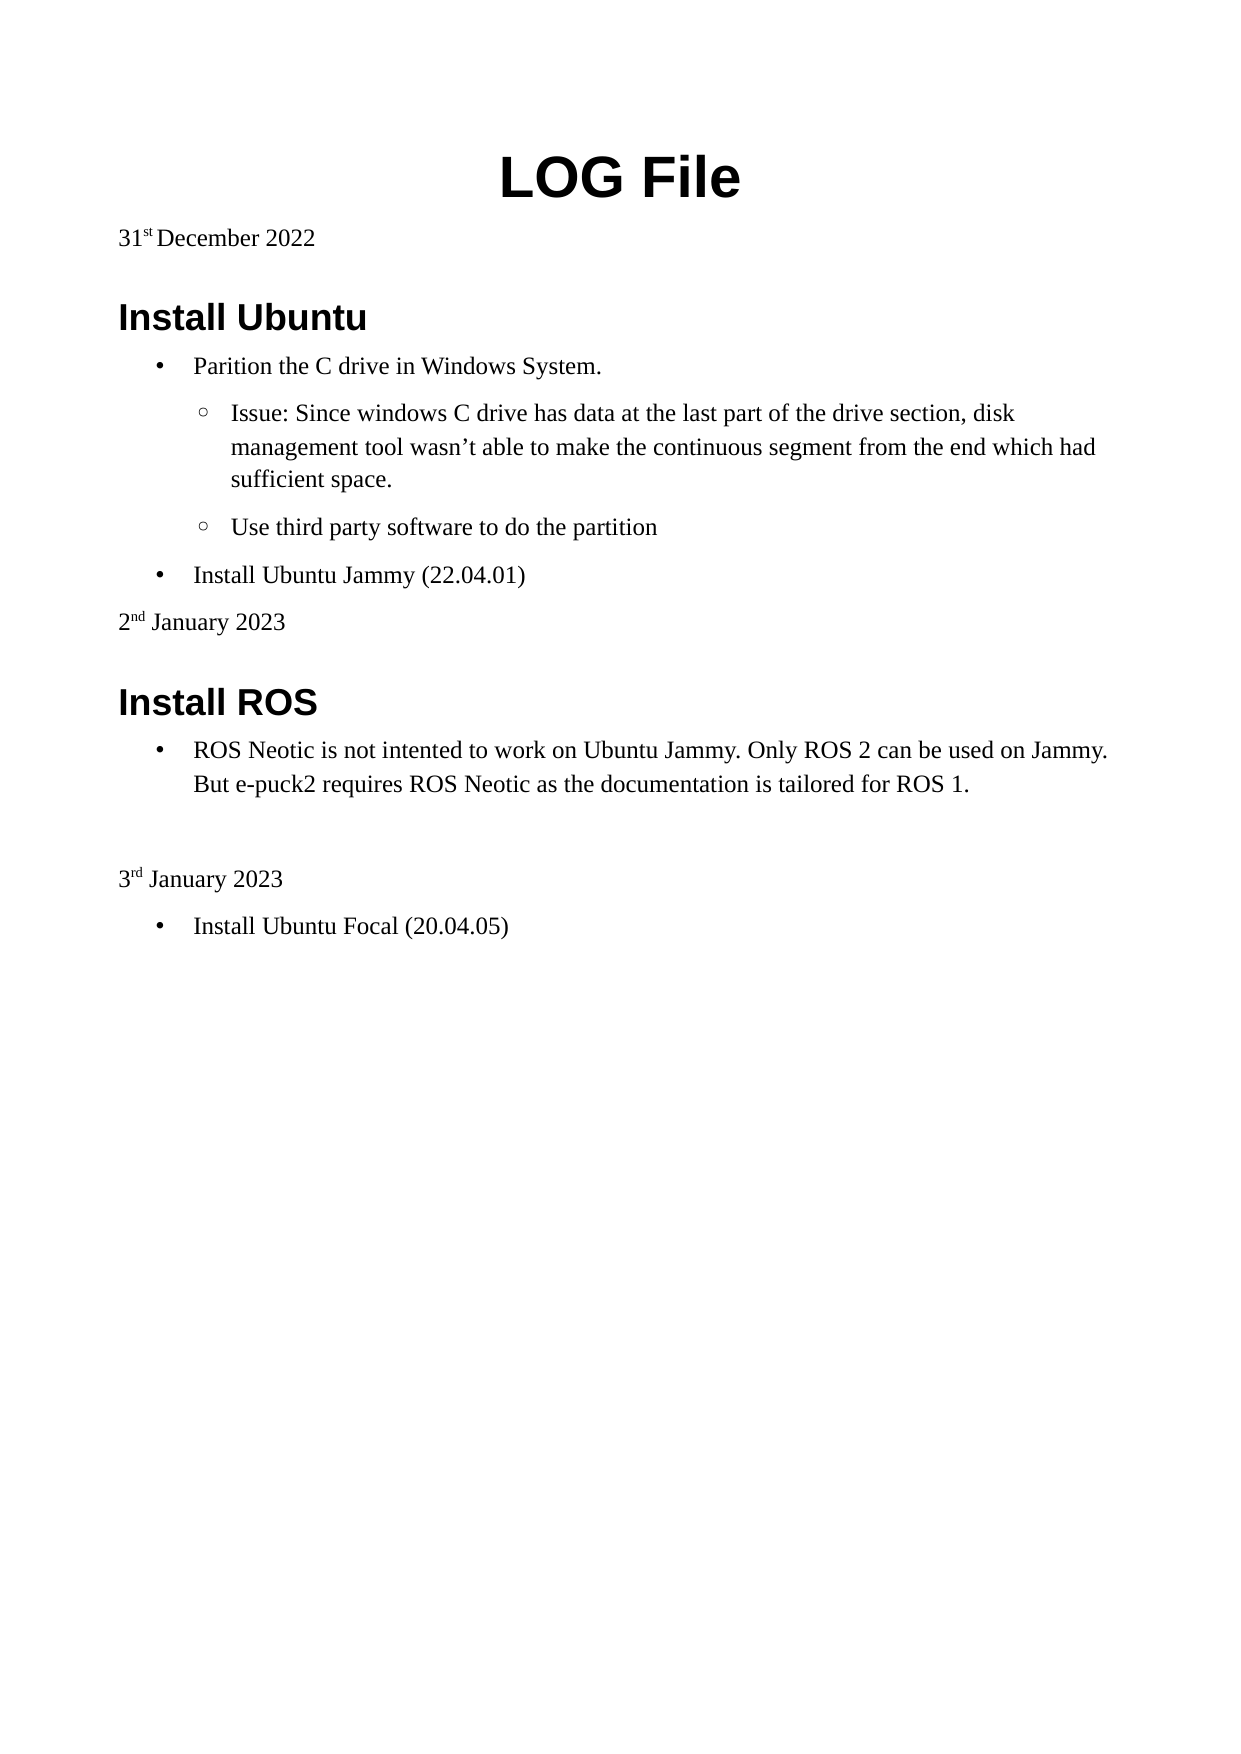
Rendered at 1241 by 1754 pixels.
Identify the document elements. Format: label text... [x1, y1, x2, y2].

subtitle Install Ubuntu [118, 295, 1122, 338]
list Use third party software to do the partition [193, 512, 1122, 541]
list ROS Neotic is not intented to work on Ubuntu Jammy. Only ROS 2 can be used on Jammy. But e-puck2 requires ROS Neotic as the documentation is tailored for ROS 1. [156, 736, 1122, 797]
subtitle Install ROS [118, 680, 1122, 723]
title LOG File [118, 143, 1122, 210]
list Parition the C drive in Windows System. [156, 351, 1122, 380]
list Issue: Since windows C drive has data at the last part of the drive section, disk management tool wasn’t able to make the continuous segment from the end which had sufficient space. [193, 398, 1122, 493]
text 2nd January 2023 [118, 607, 1122, 636]
text 31st December 2022 [118, 223, 1122, 251]
list Install Ubuntu Jammy (22.04.01) [156, 560, 1122, 588]
text 3rd January 2023 [118, 864, 1122, 893]
list Install Ubuntu Focal (20.04.05) [156, 911, 1122, 940]
